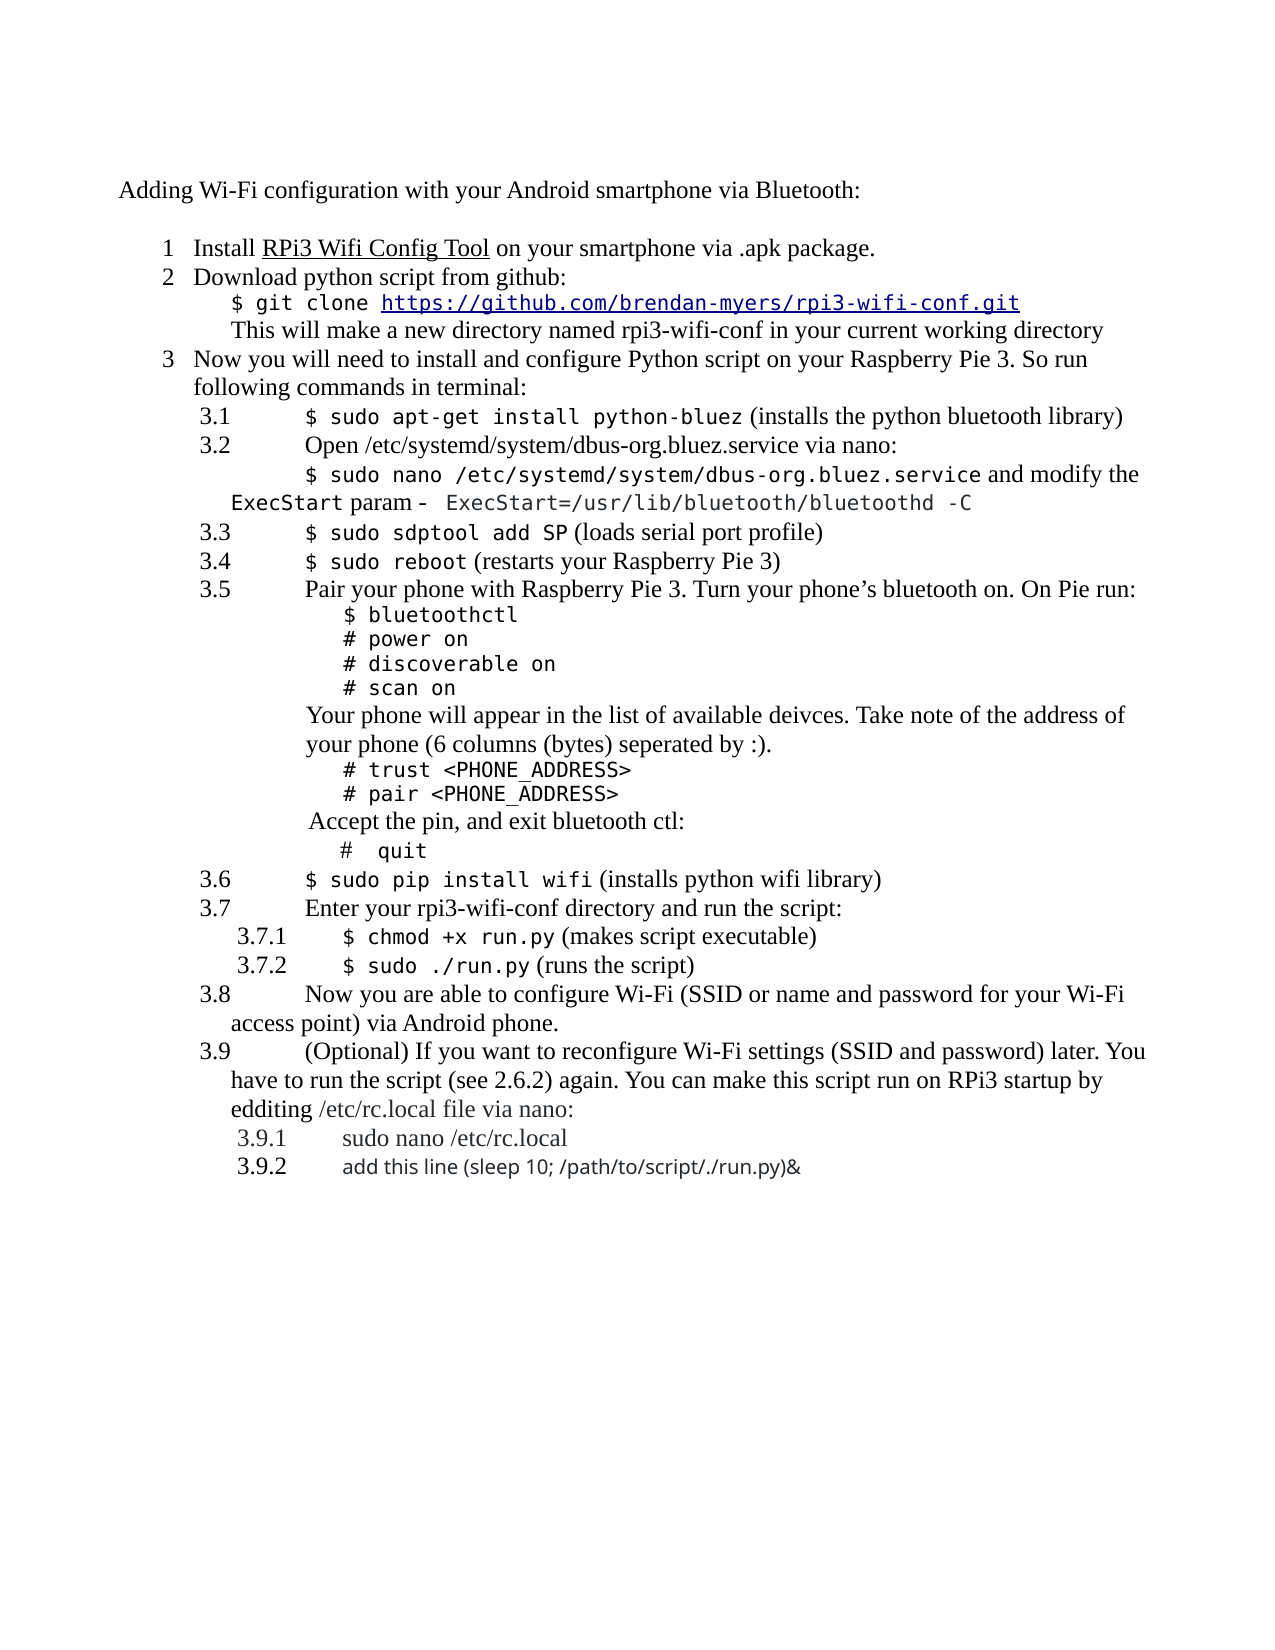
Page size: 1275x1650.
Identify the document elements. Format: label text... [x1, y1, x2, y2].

list Pair your phone with Raspberry Pie 3. Turn your phone’s bluetooth on. On Pie run: [193, 574, 1157, 603]
list Open /etc/systemd/system/dbus-org.bluez.service via nano: $ sudo nano /etc/systemd/system/dbus-org.bluez.service and modify the ExecStart param - ExecStart=/usr/lib/bluetooth/bluetoothd -C [193, 430, 1157, 517]
text Accept the pin, and exit bluetooth ctl: [118, 806, 1157, 835]
list # discoverable on [306, 652, 1157, 676]
list # power on [306, 627, 1157, 652]
list $ git clone https://github.com/brendan-myers/rpi3-wifi-conf.git [193, 291, 1157, 315]
text # quit [118, 835, 1157, 864]
list $ sudo ./run.py (runs the script) [231, 950, 1157, 979]
list $ sudo pip install wifi (installs python wifi library) [193, 864, 1157, 893]
list Install RPi3 Wifi Config Tool on your smartphone via .apk package. [156, 233, 1157, 262]
list # scan on [306, 676, 1157, 700]
list $ sudo reboot (restarts your Raspberry Pie 3) [193, 546, 1157, 574]
list (Optional) If you want to reconfigure Wi-Fi settings (SSID and password) later. You have to run the script (see 2.6.2) again. You can make this script run on RPi3 startup by edditing /etc/rc.local file via nano: [193, 1036, 1157, 1123]
list This will make a new directory named rpi3-wifi-conf in your current working directory [193, 315, 1157, 344]
list $ chmod +x run.py (makes script executable) [231, 921, 1157, 950]
list # trust <PHONE_ADDRESS> [306, 758, 1157, 782]
list sudo nano /etc/rc.local [231, 1123, 1157, 1151]
list $ sudo sdptool add SP (loads serial port profile) [193, 517, 1157, 546]
text Adding Wi-Fi configuration with your Android smartphone via Bluetooth: [118, 176, 1157, 204]
list Enter your rpi3-wifi-conf directory and run the script: [193, 893, 1157, 921]
list Now you are able to configure Wi-Fi (SSID or name and password for your Wi-Fi access point) via Android phone. [193, 979, 1157, 1036]
list Your phone will appear in the list of available deivces. Take note of the address of your phone (6 columns (bytes) seperated by :). [268, 700, 1157, 758]
list add this line (sleep 10; /path/to/script/./run.py)& [231, 1151, 1157, 1181]
list $ bluetoothctl [306, 603, 1157, 627]
list Now you will need to install and configure Python script on your Raspberry Pie 3. So run following commands in terminal: [156, 344, 1157, 401]
list # pair <PHONE_ADDRESS> [306, 782, 1157, 806]
list Download python script from github: [156, 262, 1157, 291]
list $ sudo apt-get install python-bluez (installs the python bluetooth library) [193, 401, 1157, 430]
